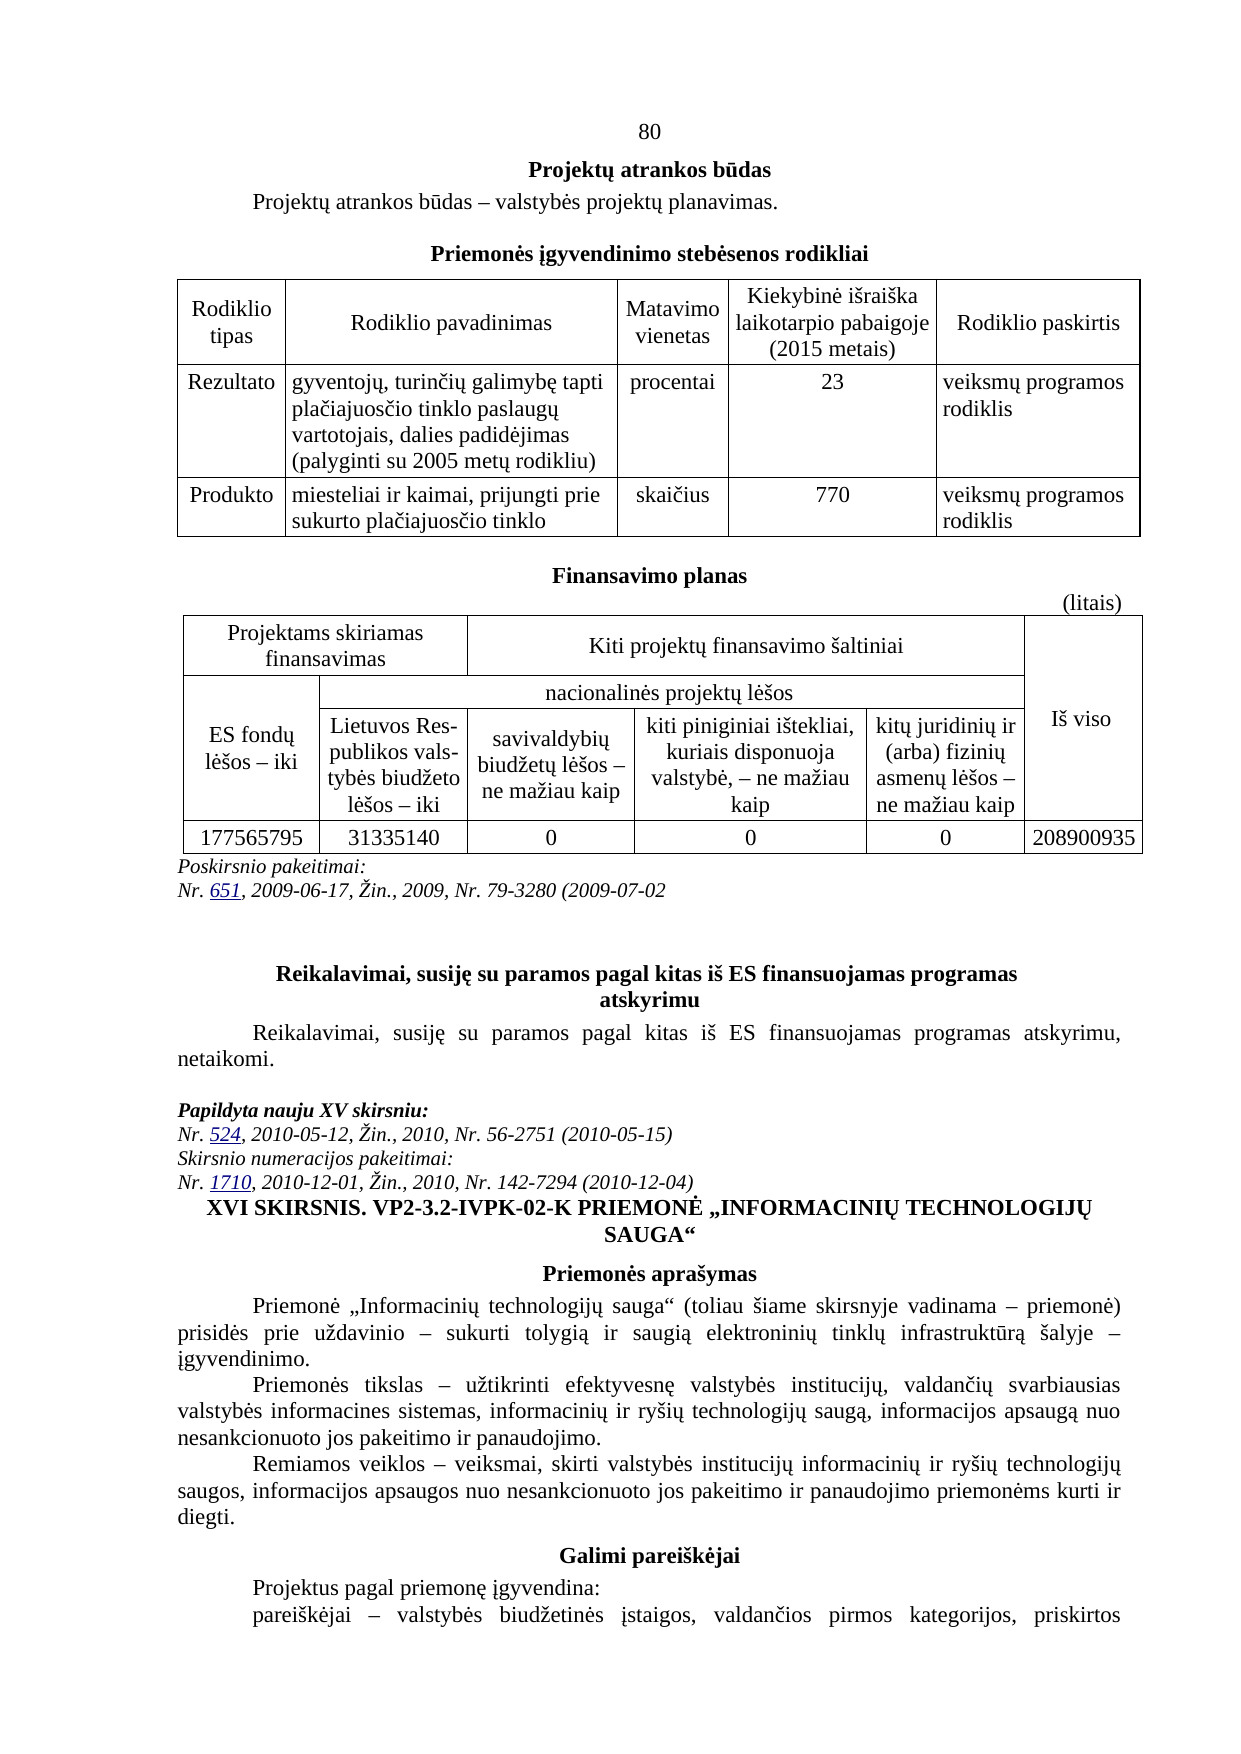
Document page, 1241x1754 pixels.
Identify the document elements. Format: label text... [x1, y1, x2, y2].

text Nr. 524, 2010-05-12, Žin., 2010, Nr. 56-2751 (2010-05-15) [177, 1122, 1122, 1146]
table_header Iš viso [1025, 616, 1142, 820]
table_cell veiksmų programos rodiklis [937, 478, 1139, 536]
text Papildyta nauju XV skirsniu: [177, 1098, 1122, 1122]
table_cell 208900935 [1025, 821, 1142, 853]
text Priemonės įgyvendinimo stebėsenos rodikliai [177, 239, 1122, 266]
table_cell miesteliai ir kaimai, prijungti prie sukurto plačiajuosčio tinklo [286, 478, 617, 536]
text pareiškėjai – valstybės biudžetinės įstaigos, valdančios pirmos kategorijos, priskirtos [177, 1601, 1122, 1627]
text Projektų atrankos būdas – valstybės projektų planavimas. [177, 188, 1122, 214]
table_cell Lietuvos Res­publikos vals­tybės biudžeto lėšos – iki [320, 709, 467, 820]
text Poskirsnio pakeitimai: [177, 854, 1122, 878]
text Skirsnio numeracijos pakeitimai: [177, 1146, 1122, 1170]
table_cell kitų juridinių ir (arba) fizinių asmenų lėšos – ne mažiau kaip [867, 709, 1024, 820]
table_cell savivaldybių biudžetų lėšos – ne mažiau kaip [468, 709, 634, 820]
table_cell skaičius [618, 478, 728, 536]
text Finansavimo planas [177, 562, 1122, 589]
table_cell 770 [729, 478, 936, 536]
table_cell gyventojų, turinčių galimybę tapti plačiajuosčio tinklo paslaugų vartotojais, dalies padidėjimas (palyginti su 2005 metų rodikliu) [286, 365, 617, 477]
table_header Rodiklio paskirtis [937, 280, 1139, 364]
text Projektus pagal priemonę įgyvendina: [177, 1574, 1122, 1601]
text (litais) [177, 589, 1122, 615]
table_cell nacionalinės projektų lėšos [320, 676, 1024, 708]
text XVI SKIRSNIS. VP2-3.2-IVPK-02-K PRIEMONĖ „INFORMACINIŲ TECHNOLOGIJŲ SAUGA“ [177, 1194, 1122, 1247]
text Projektų atrankos būdas [177, 156, 1122, 182]
text Priemonė „Informacinių technologijų sauga“ (toliau šiame skirsnyje vadinama – priemonė) prisidės prie uždavinio – sukurti tolygią ir saugią elektroninių tinklų infrastruktūrą šalyje – įgyvendinimo. [177, 1292, 1122, 1371]
text Priemonės aprašymas [177, 1259, 1122, 1286]
table_cell 23 [729, 365, 936, 477]
text Priemonės tikslas – užtikrinti efektyvesnę valstybės institucijų, valdančių svarbiausias valstybės informacines sistemas, informacinių ir ryšių technologijų saugą, informacijos apsaugą nuo nesankcionuoto jos pakeitimo ir panaudojimo. [177, 1371, 1122, 1450]
text Galimi pareiškėjai [177, 1542, 1122, 1568]
text Nr. 1710, 2010-12-01, Žin., 2010, Nr. 142-7294 (2010-12-04) [177, 1170, 1122, 1194]
table_header Rodiklio tipas [178, 280, 285, 364]
table_cell 0 [468, 821, 634, 853]
table_cell 0 [635, 821, 866, 853]
table_cell veiksmų programos rodiklis [937, 365, 1139, 477]
table_cell Produkto [178, 478, 285, 536]
text Reikalavimai, susiję su paramos pagal kitas iš ES finansuojamas programas atskyrimu [177, 960, 1122, 1013]
table_cell procentai [618, 365, 728, 477]
table_header Kiti projektų finansavimo šaltiniai [468, 616, 1024, 674]
table_cell kiti piniginiai ištekliai, kuriais disponuoja valstybė, – ne mažiau kaip [635, 709, 866, 820]
text Nr. 651, 2009-06-17, Žin., 2009, Nr. 79-3280 (2009-07-02 [177, 878, 1122, 902]
table_cell ES fondų lėšos – iki [184, 676, 319, 820]
table_cell 31335140 [320, 821, 467, 853]
table_header Kiekybinė išraiška laikotarpio pabaigoje (2015 metais) [729, 280, 936, 364]
text Reikalavimai, susiję su paramos pagal kitas iš ES finansuojamas programas atskyrimu, netaikomi. [177, 1019, 1122, 1072]
text Remiamos veiklos – veiksmai, skirti valstybės institucijų informacinių ir ryšių technologijų saugos, informacijos apsaugos nuo nesankcionuoto jos pakeitimo ir panaudojimo priemonėms kurti ir diegti. [177, 1450, 1122, 1529]
table_cell Rezultato [178, 365, 285, 477]
table_header Matavimo vienetas [618, 280, 728, 364]
table_cell 177565795 [184, 821, 319, 853]
table_header Rodiklio pavadinimas [286, 280, 617, 364]
table_header Projektams skiriamas finansavimas [184, 616, 467, 674]
table_cell 0 [867, 821, 1024, 853]
